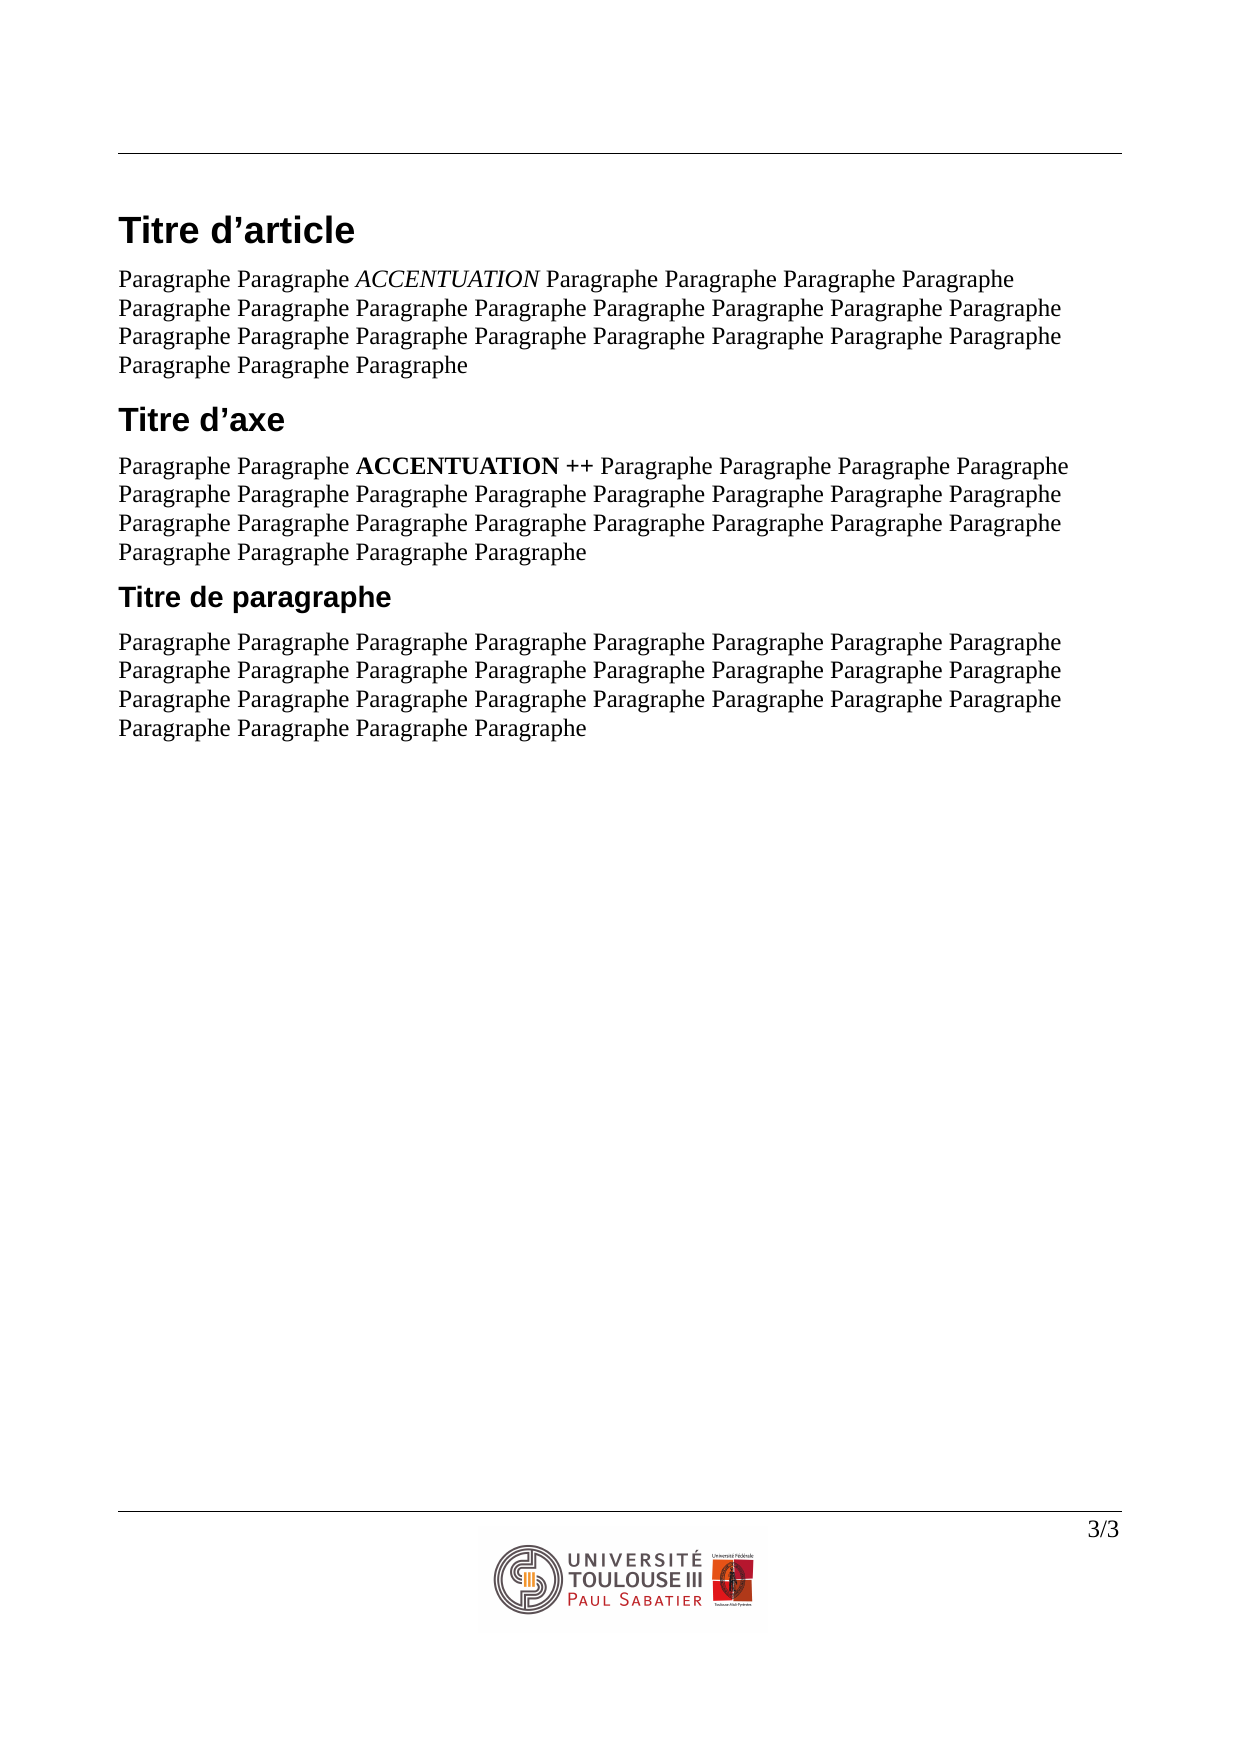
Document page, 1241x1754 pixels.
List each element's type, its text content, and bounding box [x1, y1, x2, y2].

text Paragraphe Paragraphe ACCENTUATION Paragraphe Paragraphe Paragraphe Paragraphe Paragraphe Paragraphe Paragraphe Paragraphe Paragraphe Paragraphe Paragraphe Paragraphe Paragraphe Paragraphe Paragraphe Paragraphe Paragraphe Paragraphe Paragraphe Paragraphe Paragraphe Paragraphe Paragraphe [118, 264, 1122, 379]
subtitle Titre d’article [118, 208, 1122, 251]
subtitle Titre de paragraphe [118, 580, 1122, 614]
text Paragraphe Paragraphe ACCENTUATION ++ Paragraphe Paragraphe Paragraphe Paragraphe Paragraphe Paragraphe Paragraphe Paragraphe Paragraphe Paragraphe Paragraphe Paragraphe Paragraphe Paragraphe Paragraphe Paragraphe Paragraphe Paragraphe Paragraphe Paragraphe Paragraphe Paragraphe Paragraphe Paragraphe [118, 451, 1122, 566]
subtitle Titre d’axe [118, 400, 1122, 438]
text Paragraphe Paragraphe Paragraphe Paragraphe Paragraphe Paragraphe Paragraphe Paragraphe Paragraphe Paragraphe Paragraphe Paragraphe Paragraphe Paragraphe Paragraphe Paragraphe Paragraphe Paragraphe Paragraphe Paragraphe Paragraphe Paragraphe Paragraphe Paragraphe Paragraphe Paragraphe Paragraphe Paragraphe [118, 627, 1122, 742]
picture [477, 1526, 769, 1633]
